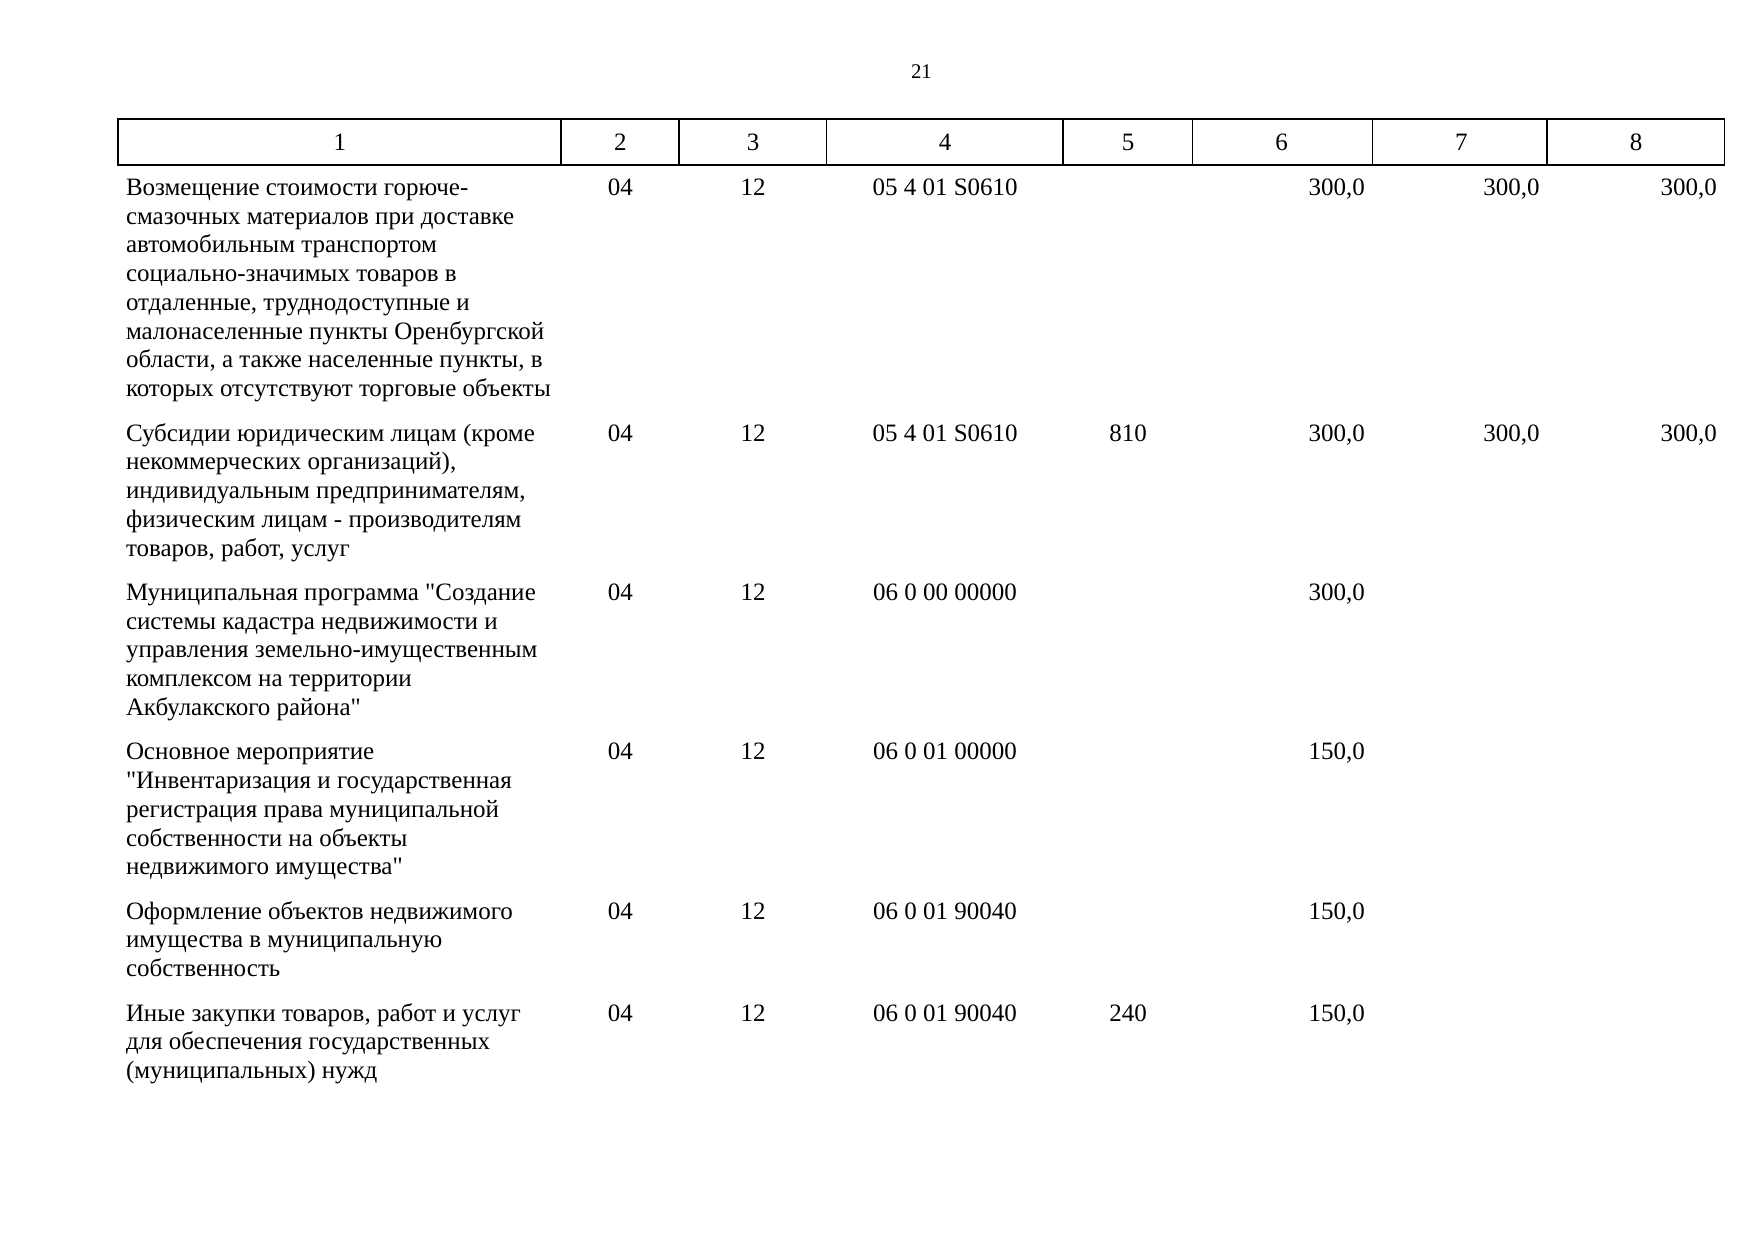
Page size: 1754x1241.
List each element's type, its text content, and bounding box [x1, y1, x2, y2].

table_header [1373, 120, 1546, 164]
table_header 1 [126, 128, 553, 156]
table_cell 300,0 [1193, 569, 1372, 728]
table_cell Возмещение стоимости горюче-смазочных материалов при доставке автомобильным транспортом социально-значимых товаров в отдаленные, труднодоступные и малонаселенные пункты Оренбургской области, а также населенные пункты, в которых отсутствуют торговые объекты [118, 166, 561, 410]
table_cell 06 0 01 90040 [827, 888, 1063, 990]
table_cell 06 0 01 00000 [827, 729, 1063, 888]
table_cell 12 [679, 888, 827, 990]
table_header [827, 120, 1062, 164]
table_cell [1063, 569, 1193, 728]
table_header 7 [1380, 128, 1542, 156]
table_cell [1063, 729, 1193, 888]
table_header 5 [1071, 128, 1185, 156]
table_cell 04 [561, 166, 679, 410]
table_cell 05 4 01 S0610 [827, 410, 1063, 569]
table_cell Иные закупки товаров, работ и услуг для обеспечения государственных (муниципальных) нужд [118, 990, 561, 1092]
table_header [680, 120, 826, 164]
table_cell 810 [1063, 410, 1193, 569]
table_header [1193, 120, 1372, 164]
table_cell 150,0 [1193, 729, 1372, 888]
table_cell 06 0 00 00000 [827, 569, 1063, 728]
table_cell [1547, 888, 1724, 990]
table_cell Муниципальная программа "Создание системы кадастра недвижимости и управления земельно-имущественным комплексом на территории Акбулакского района" [118, 569, 561, 728]
table_cell Основное мероприятие "Инвентаризация и государственная регистрация права муниципальной собственности на объекты недвижимого имущества" [118, 729, 561, 888]
table_cell 06 0 01 90040 [827, 990, 1063, 1092]
table_header 6 [1201, 128, 1362, 156]
table_cell Субсидии юридическим лицам (кроме некоммерческих организаций), индивидуальным предпринимателям, физическим лицам - производителям товаров, работ, услуг [118, 410, 561, 569]
table_cell [1372, 888, 1547, 990]
table_cell 05 4 01 S0610 [827, 166, 1063, 410]
table_cell 300,0 [1372, 410, 1547, 569]
table_header [119, 120, 560, 164]
table_cell [1063, 166, 1193, 410]
table_cell 240 [1063, 990, 1193, 1092]
table_cell 04 [561, 990, 679, 1092]
table_cell [1372, 729, 1547, 888]
table_cell 300,0 [1193, 166, 1372, 410]
table_cell 04 [561, 569, 679, 728]
table_cell [1547, 729, 1724, 888]
table_header [562, 120, 678, 164]
table_cell 12 [679, 166, 827, 410]
table_cell 300,0 [1547, 410, 1724, 569]
table_header 4 [835, 128, 1055, 156]
table_header [1064, 120, 1192, 164]
table_header 8 [1555, 128, 1716, 156]
table_cell 12 [679, 990, 827, 1092]
table_cell Оформление объектов недвижимого имущества в муниципальную собственность [118, 888, 561, 990]
table_cell 12 [679, 410, 827, 569]
table_header 3 [687, 128, 819, 156]
table_cell [1547, 990, 1724, 1092]
table_cell 04 [561, 410, 679, 569]
table_cell 04 [561, 888, 679, 990]
table_cell [1547, 569, 1724, 728]
table_cell 12 [679, 729, 827, 888]
table_cell 300,0 [1193, 410, 1372, 569]
table_cell [1372, 569, 1547, 728]
table_cell 150,0 [1193, 990, 1372, 1092]
table_cell 300,0 [1372, 166, 1547, 410]
table_cell 12 [679, 569, 827, 728]
table_header 2 [569, 128, 671, 156]
table_cell 150,0 [1193, 888, 1372, 990]
table_cell 04 [561, 729, 679, 888]
table_cell 300,0 [1547, 166, 1724, 410]
table_cell [1372, 990, 1547, 1092]
table_header [1548, 120, 1724, 164]
table_cell [1063, 888, 1193, 990]
